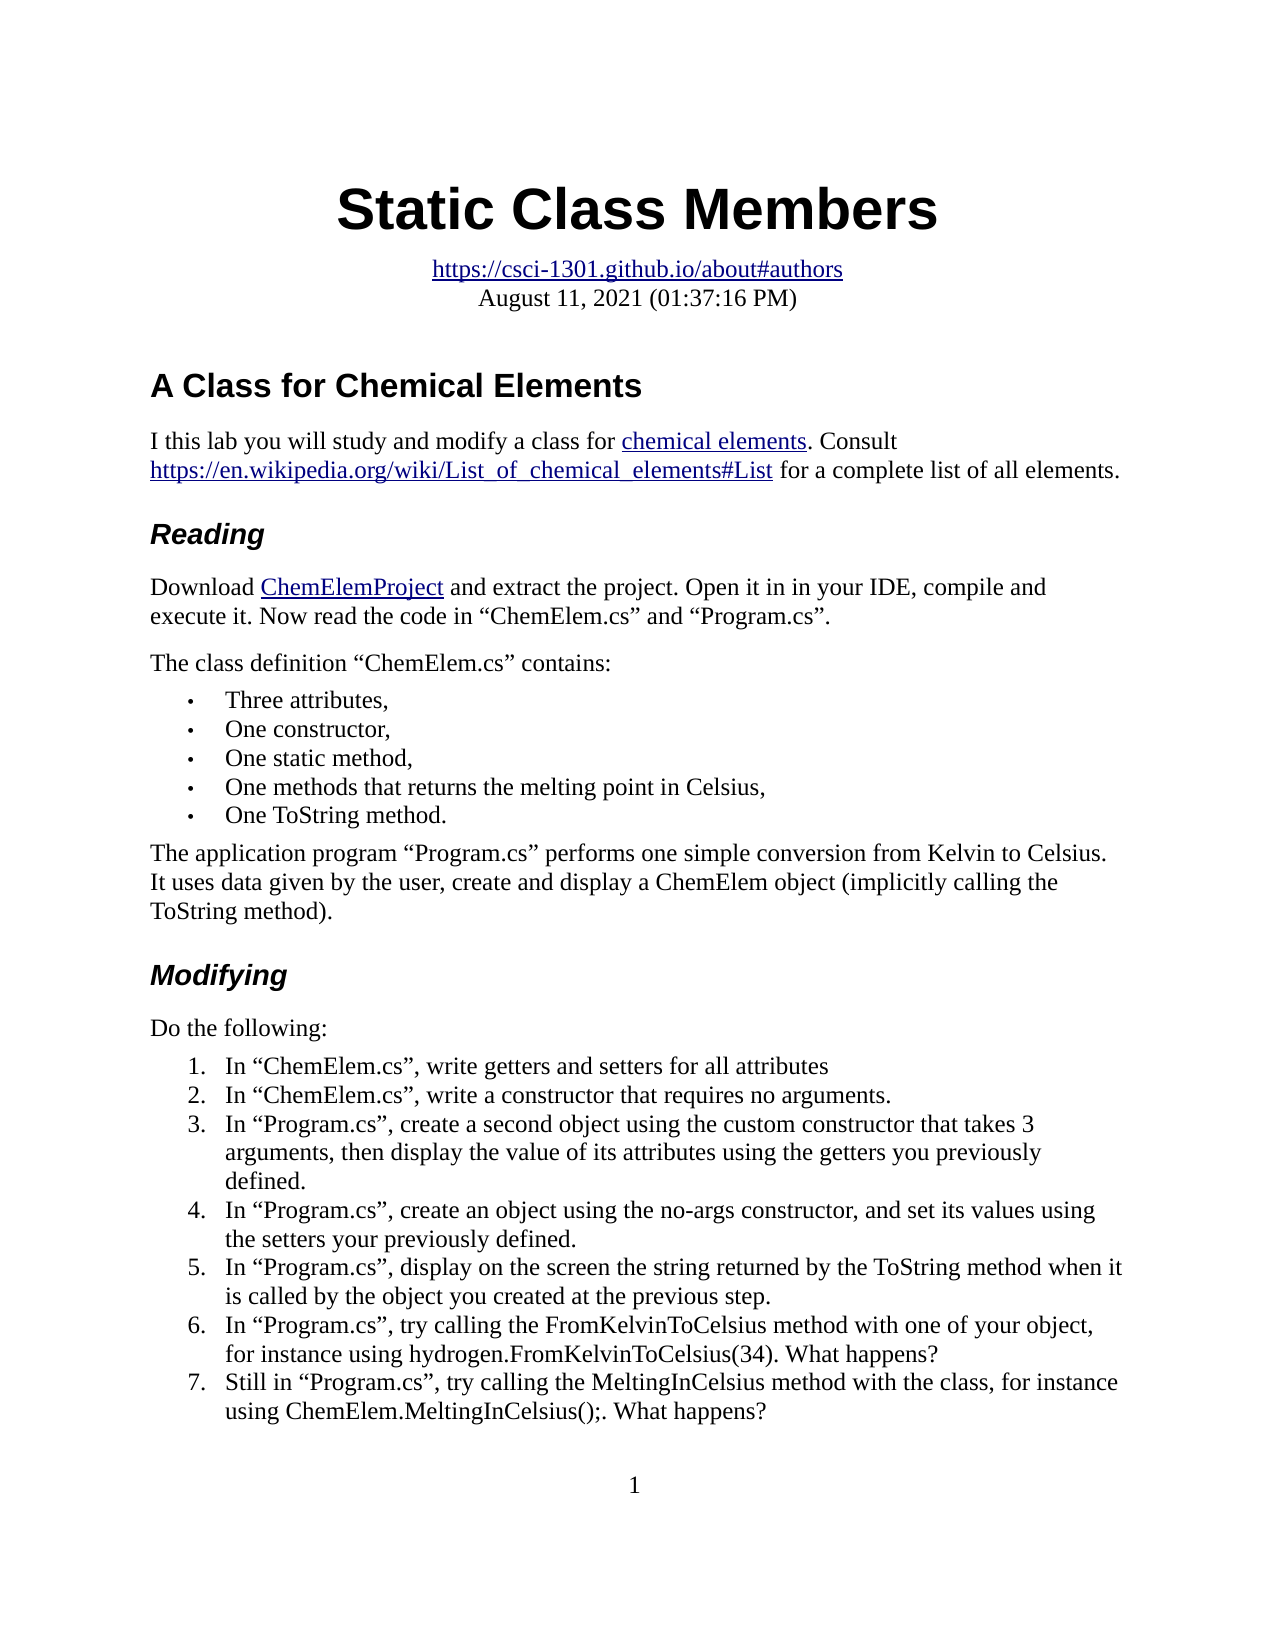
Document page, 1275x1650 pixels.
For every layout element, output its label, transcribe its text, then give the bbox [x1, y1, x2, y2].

text The class definition “ChemElem.cs” contains: [150, 648, 1125, 677]
list One ToString method. [187, 801, 1125, 829]
list Still in “Program.cs”, try calling the MeltingInCelsius method with the class, for instance using ChemElem.MeltingInCelsius();. What happens? [187, 1367, 1125, 1425]
list In “ChemElem.cs”, write a constructor that requires no arguments. [187, 1080, 1125, 1109]
list In “Program.cs”, create an object using the no-args constructor, and set its values using the setters your previously defined. [187, 1195, 1125, 1252]
list In “Program.cs”, create a second object using the custom constructor that takes 3 arguments, then display the value of its attributes using the getters you previously defined. [187, 1109, 1125, 1195]
text August 11, 2021 (01:37:16 PM) [150, 283, 1125, 312]
list One constructor, [187, 714, 1125, 743]
text The application program “Program.cs” performs one simple conversion from Kelvin to Celsius. It uses data given by the user, create and display a ChemElem object (implicitly calling the ToString method). [150, 838, 1125, 924]
text Download ChemElemProject and extract the project. Open it in in your IDE, compile and execute it. Now read the code in “ChemElem.cs” and “Program.cs”. [150, 572, 1125, 630]
subtitle Modifying [150, 958, 1125, 992]
title Static Class Members [150, 175, 1125, 242]
list In “Program.cs”, try calling the FromKelvinToCelsius method with one of your object, for instance using hydrogen.FromKelvinToCelsius(34). What happens? [187, 1310, 1125, 1367]
list In “Program.cs”, display on the screen the string returned by the ToString method when it is called by the object you created at the previous step. [187, 1252, 1125, 1310]
text I this lab you will study and modify a class for chemical elements. Consult https://en.wikipedia.org/wiki/List_of_chemical_elements#List for a complete list of all elements. [150, 426, 1125, 483]
list One static method, [187, 743, 1125, 772]
list Three attributes, [187, 686, 1125, 714]
subtitle A Class for Chemical Elements [150, 366, 1125, 404]
subtitle Reading [150, 517, 1125, 551]
list One methods that returns the melting point in Celsius, [187, 772, 1125, 801]
text https://csci-1301.github.io/about#authors [150, 254, 1125, 283]
list In “ChemElem.cs”, write getters and setters for all attributes [187, 1051, 1125, 1080]
text Do the following: [150, 1013, 1125, 1042]
